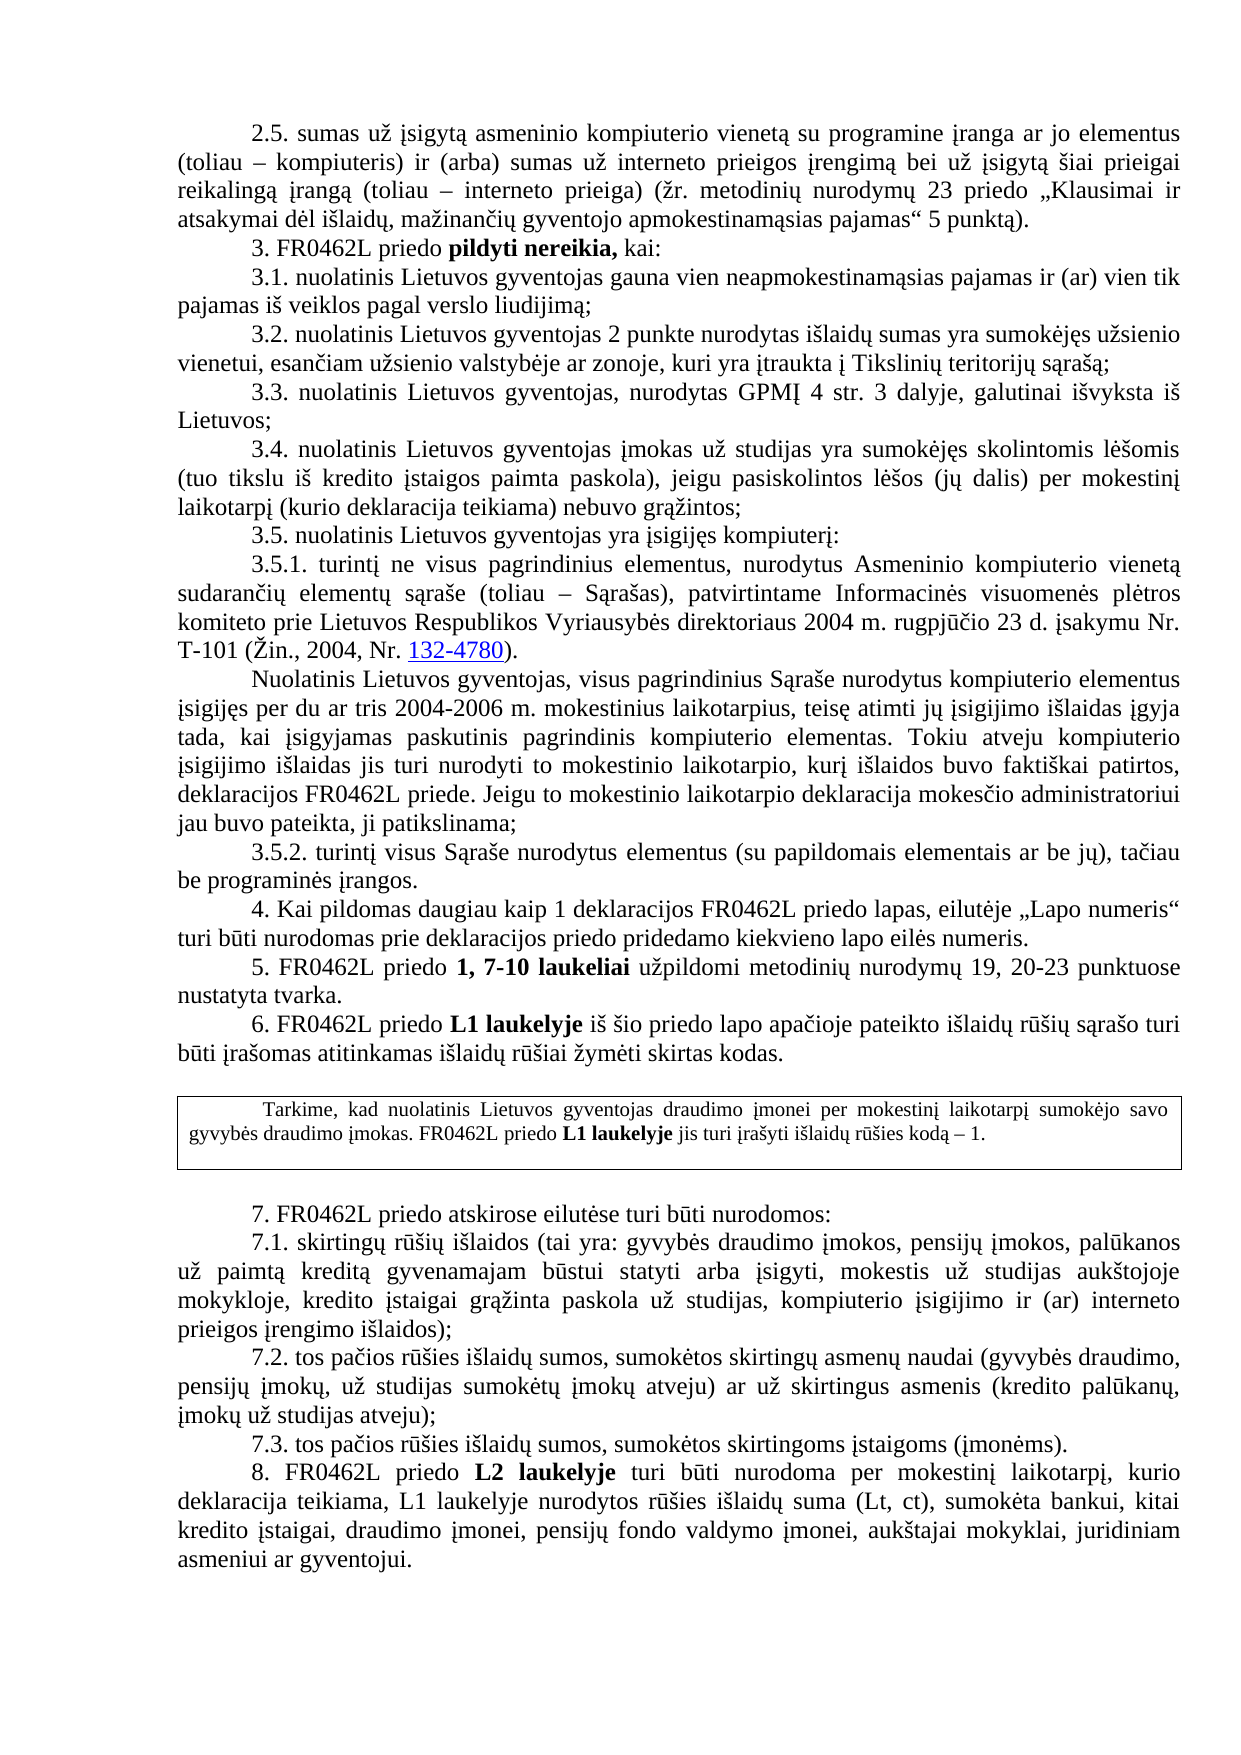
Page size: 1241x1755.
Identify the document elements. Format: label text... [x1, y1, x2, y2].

text 3.3. nuolatinis Lietuvos gyventojas, nurodytas GPMĮ 4 str. 3 dalyje, galutinai išvyksta iš Lietuvos; [177, 377, 1181, 434]
text 3.4. nuolatinis Lietuvos gyventojas įmokas už studijas yra sumokėjęs skolintomis lėšomis (tuo tikslu iš kredito įstaigos paimta paskola), jeigu pasiskolintos lėšos (jų dalis) per mokestinį laikotarpį (kurio deklaracija teikiama) nebuvo grąžintos; [177, 434, 1181, 521]
table_header Tarkime, kad nuolatinis Lietuvos gyventojas draudimo įmonei per mokestinį laikotarpį sumokėjo savo gyvybės draudimo įmokas. FR0462L priedo L1 laukelyje jis turi įrašyti išlaidų rūšies kodą – 1. [178, 1097, 1181, 1169]
text 4. Kai pildomas daugiau kaip 1 deklaracijos FR0462L priedo lapas, eilutėje „Lapo numeris“ turi būti nurodomas prie deklaracijos priedo pridedamo kiekvieno lapo eilės numeris. [177, 894, 1181, 952]
text 3.5. nuolatinis Lietuvos gyventojas yra įsigijęs kompiuterį: [177, 521, 1181, 549]
text 8. FR0462L priedo L2 laukelyje turi būti nurodoma per mokestinį laikotarpį, kurio deklaracija teikiama, L1 laukelyje nurodytos rūšies išlaidų suma (Lt, ct), sumokėta bankui, kitai kredito įstaigai, draudimo įmonei, pensijų fondo valdymo įmonei, aukštajai mokyklai, juridiniam asmeniui ar gyventojui. [177, 1457, 1181, 1572]
text 7.2. tos pačios rūšies išlaidų sumos, sumokėtos skirtingų asmenų naudai (gyvybės draudimo, pensijų įmokų, už studijas sumokėtų įmokų atveju) ar už skirtingus asmenis (kredito palūkanų, įmokų už studijas atveju); [177, 1342, 1181, 1429]
text 3. FR0462L priedo pildyti nereikia, kai: [177, 233, 1181, 262]
text 7.1. skirtingų rūšių išlaidos (tai yra: gyvybės draudimo įmokos, pensijų įmokos, palūkanos už paimtą kreditą gyvenamajam būstui statyti arba įsigyti, mokestis už studijas aukštojoje mokykloje, kredito įstaigai grąžinta paskola už studijas, kompiuterio įsigijimo ir (ar) interneto prieigos įrengimo išlaidos); [177, 1227, 1181, 1342]
text 7.3. tos pačios rūšies išlaidų sumos, sumokėtos skirtingoms įstaigoms (įmonėms). [177, 1429, 1181, 1457]
text 3.5.2. turintį visus Sąraše nurodytus elementus (su papildomais elementais ar be jų), tačiau be programinės įrangos. [177, 837, 1181, 894]
text Nuolatinis Lietuvos gyventojas, visus pagrindinius Sąraše nurodytus kompiuterio elementus įsigijęs per du ar tris 2004-2006 m. mokestinius laikotarpius, teisę atimti jų įsigijimo išlaidas įgyja tada, kai įsigyjamas paskutinis pagrindinis kompiuterio elementas. Tokiu atveju kompiuterio įsigijimo išlaidas jis turi nurodyti to mokestinio laikotarpio, kurį išlaidos buvo faktiškai patirtos, deklaracijos FR0462L priede. Jeigu to mokestinio laikotarpio deklaracija mokesčio administratoriui jau buvo pateikta, ji patikslinama; [177, 664, 1181, 837]
text 5. FR0462L priedo 1, 7-10 laukeliai užpildomi metodinių nurodymų 19, 20-23 punktuose nustatyta tvarka. [177, 952, 1181, 1009]
text 7. FR0462L priedo atskirose eilutėse turi būti nurodomos: [177, 1199, 1181, 1227]
text 6. FR0462L priedo L1 laukelyje iš šio priedo lapo apačioje pateikto išlaidų rūšių sąrašo turi būti įrašomas atitinkamas išlaidų rūšiai žymėti skirtas kodas. [177, 1009, 1181, 1067]
text 3.2. nuolatinis Lietuvos gyventojas 2 punkte nurodytas išlaidų sumas yra sumokėjęs užsienio vienetui, esančiam užsienio valstybėje ar zonoje, kuri yra įtraukta į Tikslinių teritorijų sąrašą; [177, 319, 1181, 377]
text 3.5.1. turintį ne visus pagrindinius elementus, nurodytus Asmeninio kompiuterio vienetą sudarančių elementų sąraše (toliau – Sąrašas), patvirtintame Informacinės visuomenės plėtros komiteto prie Lietuvos Respublikos Vyriausybės direktoriaus 2004 m. rugpjūčio 23 d. įsakymu Nr. T-101 (Žin., 2004, Nr. 132-4780). [177, 549, 1181, 664]
text 2.5. sumas už įsigytą asmeninio kompiuterio vienetą su programine įranga ar jo elementus (toliau – kompiuteris) ir (arba) sumas už interneto prieigos įrengimą bei už įsigytą šiai prieigai reikalingą įrangą (toliau – interneto prieiga) (žr. metodinių nurodymų 23 priedo „Klausimai ir atsakymai dėl išlaidų, mažinančių gyventojo apmokestinamąsias pajamas“ 5 punktą). [177, 118, 1181, 233]
text 3.1. nuolatinis Lietuvos gyventojas gauna vien neapmokestinamąsias pajamas ir (ar) vien tik pajamas iš veiklos pagal verslo liudijimą; [177, 262, 1181, 319]
